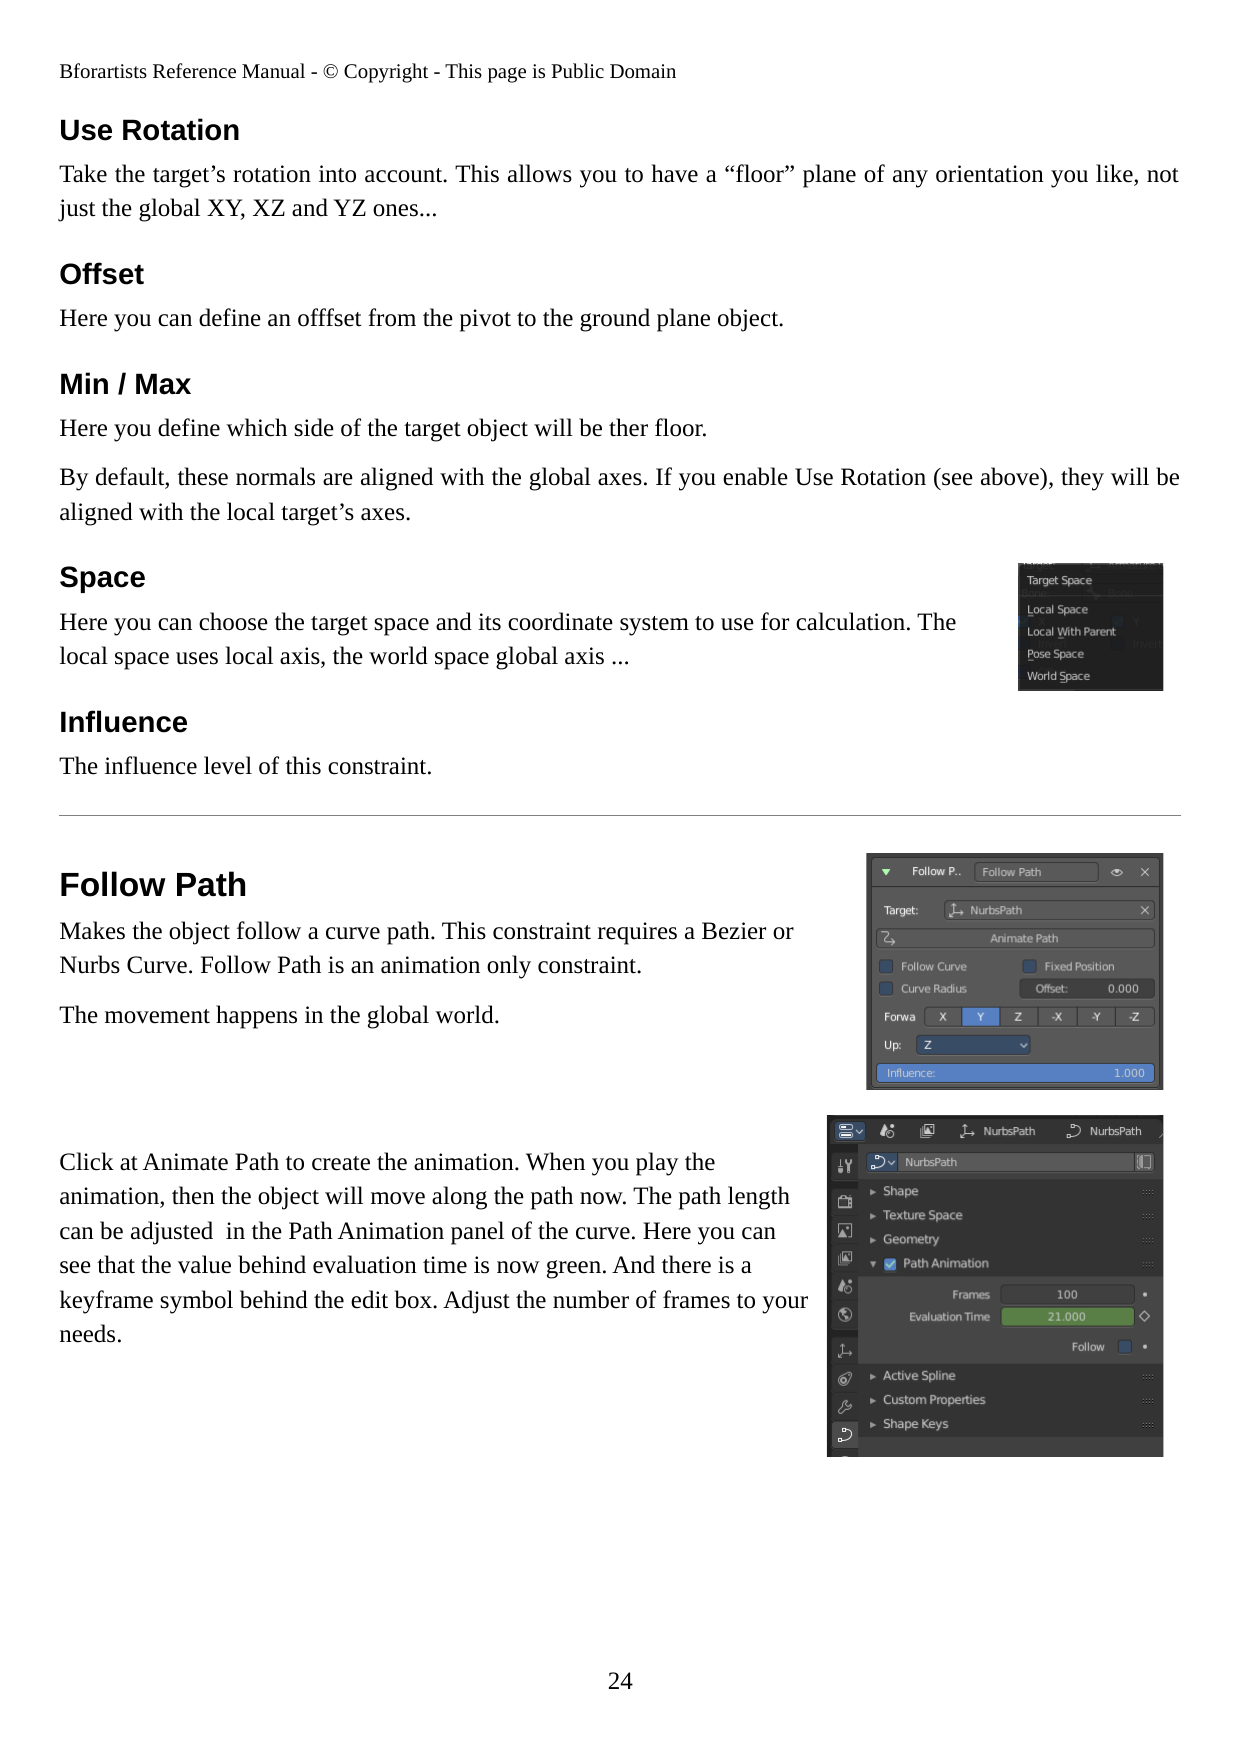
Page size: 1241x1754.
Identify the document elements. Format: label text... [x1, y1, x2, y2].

text The movement happens in the global world. [59, 1000, 866, 1028]
text Take the target’s rotation into account. This allows you to have a “floor” plane of any orientation you like, not just the global XY, XZ and YZ ones... [59, 159, 1181, 222]
subtitle [1164, 865, 1181, 904]
subtitle Min / Max [59, 367, 1181, 401]
text Here you can choose the target space and its coordinate system to use for calculation. The local space uses local axis, the world space global axis ... [59, 607, 1018, 670]
text By default, these normals are aligned with the global axes. If you enable Use Rotation (see above), they will be aligned with the local target’s axes. [59, 462, 1181, 525]
subtitle Use Rotation [59, 113, 1181, 146]
picture [1018, 563, 1164, 691]
text Click at Animate Path to create the animation. When you play the animation, then the object will move along the path now. The path length can be adjusted in the Path Animation panel of the curve. Here you can see that the value behind evaluation time is now green. And there is a keyframe symbol behind the edit box. Adjust the number of frames to your needs. [59, 1147, 826, 1348]
picture [826, 1115, 1164, 1457]
text Here you define which side of the target object will be ther floor. [59, 413, 1181, 442]
subtitle Space [59, 560, 1181, 594]
subtitle Influence [59, 705, 1181, 738]
text The influence level of this constraint. [59, 751, 1181, 780]
text Makes the object follow a curve path. This constraint requires a Bezier or Nurbs Curve. Follow Path is an animation only constraint. [59, 916, 866, 979]
picture [866, 853, 1164, 1090]
subtitle Offset [59, 257, 1181, 291]
text Here you can define an offfset from the pivot to the ground plane object. [59, 303, 1181, 332]
subtitle Follow Path [59, 865, 866, 904]
